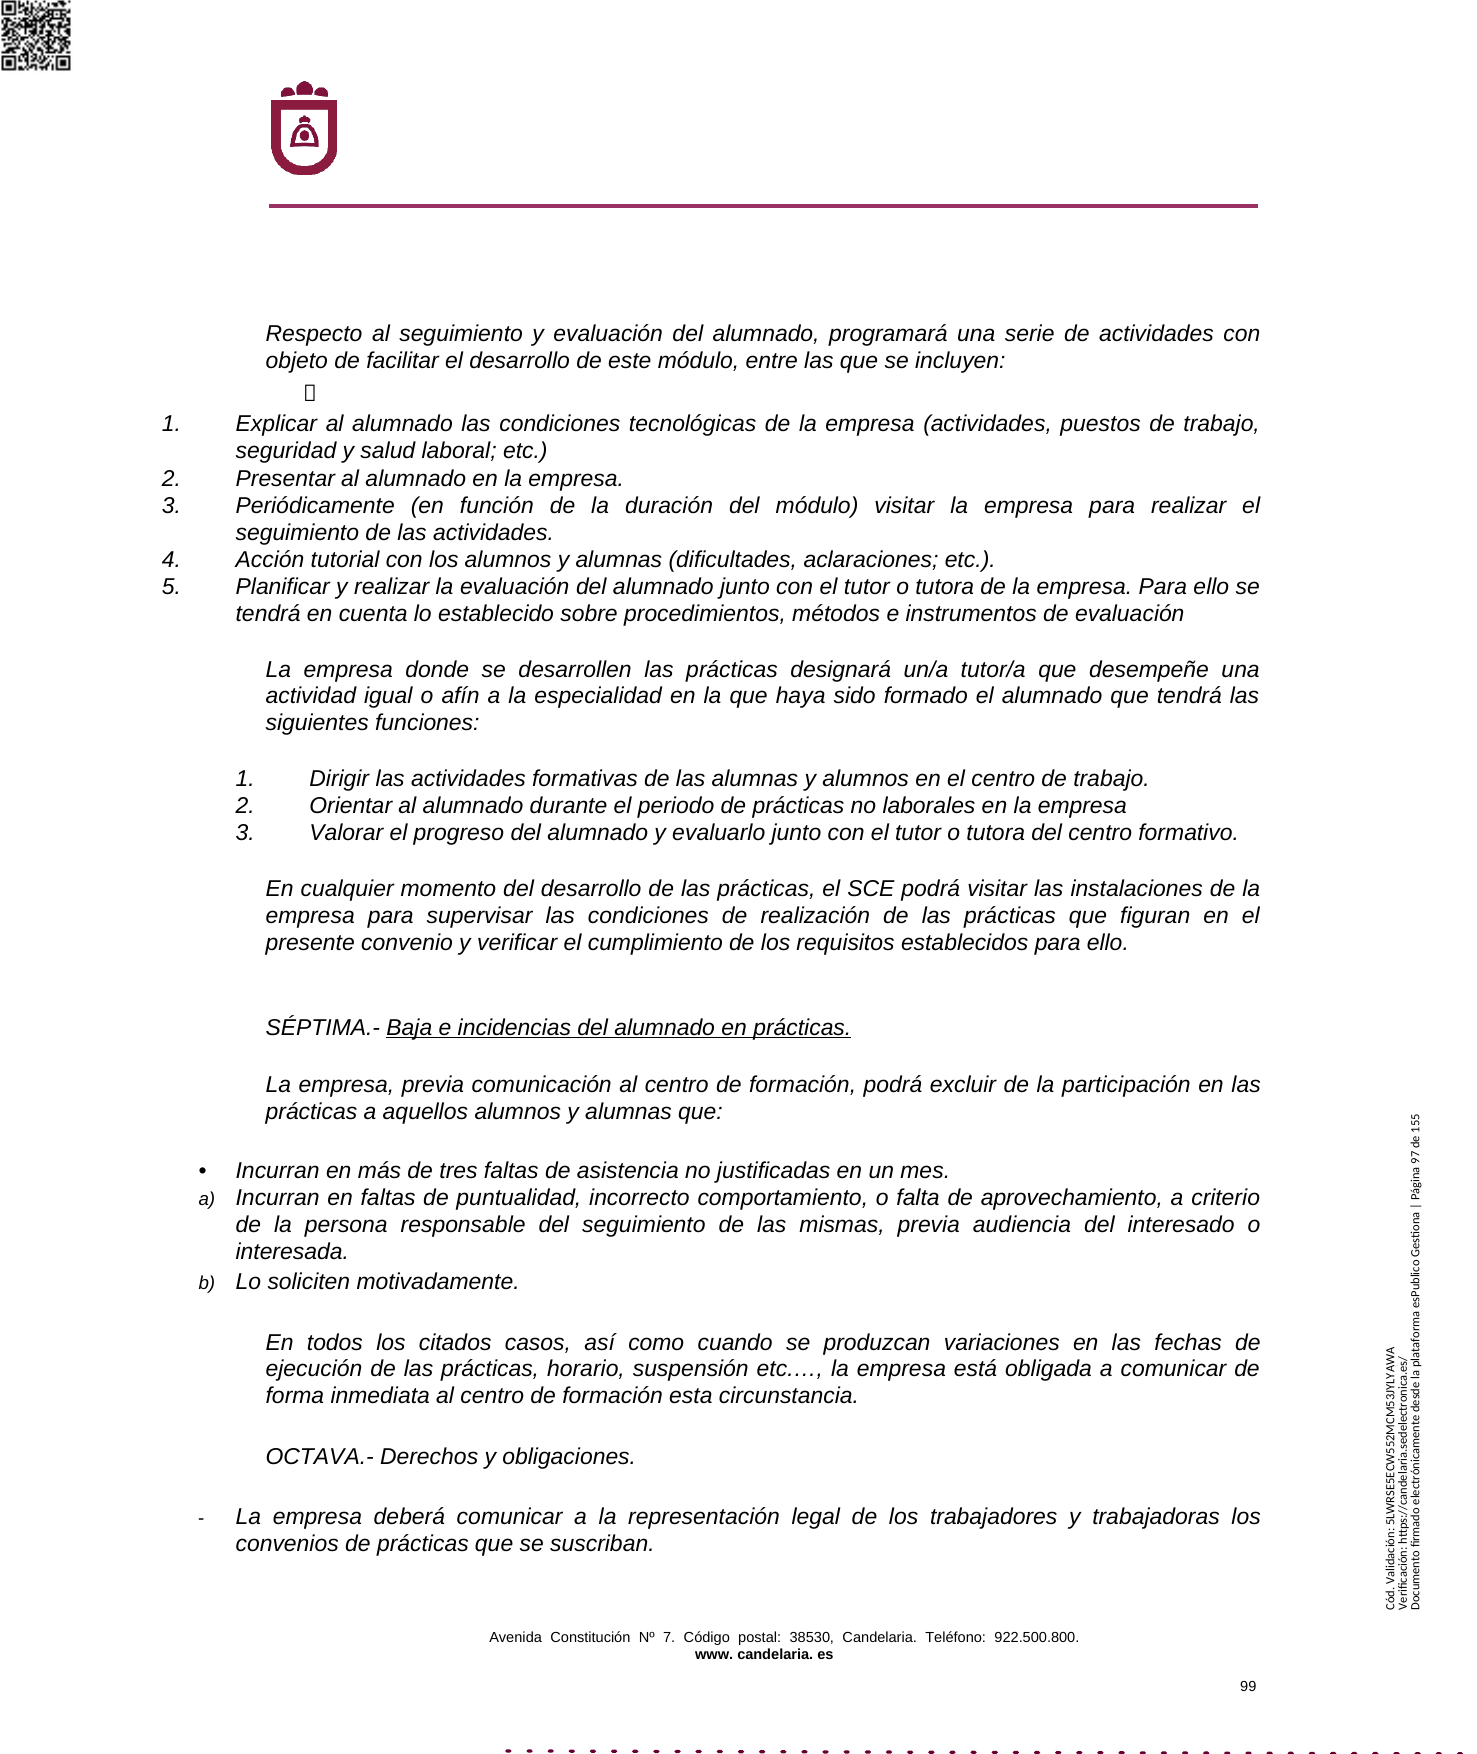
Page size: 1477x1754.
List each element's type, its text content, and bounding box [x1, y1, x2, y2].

list Incurran en faltas de puntualidad, incorrecto comportamiento, o falta de aprovechamiento, a criterio de la persona responsable del seguimiento de las mismas, previa audiencia del interesado o interesada. [198, 1184, 1263, 1264]
text La empresa donde se desarrollen las prácticas designará un/a tutor/a que desempeñe una actividad igual o afín a la especialidad en la que haya sido formado el alumnado que tendrá las siguientes funciones: [265, 656, 1263, 736]
list Valorar el progreso del alumnado y evaluarlo junto con el tutor o tutora del centro formativo. [235, 819, 1263, 846]
text  [303, 377, 1300, 408]
text En cualquier momento del desarrollo de las prácticas, el SCE podrá visitar las instalaciones de la empresa para supervisar las condiciones de realización de las prácticas que figuran en el presente convenio y verificar el cumplimiento de los requisitos establecidos para ello. [265, 875, 1263, 955]
list Planificar y realizar la evaluación del alumnado junto con el tutor o tutora de la empresa. Para ello se tendrá en cuenta lo establecido sobre procedimientos, métodos e instrumentos de evaluación [162, 573, 1263, 626]
list Explicar al alumnado las condiciones tecnológicas de la empresa (actividades, puestos de trabajo, seguridad y salud laboral; etc.) [162, 410, 1263, 463]
list Periódicamente (en función de la duración del módulo) visitar la empresa para realizar el seguimiento de las actividades. [162, 492, 1263, 545]
list Incurran en más de tres faltas de asistencia no justificadas en un mes. [198, 1157, 1263, 1183]
list Presentar al alumnado en la empresa. [162, 464, 1263, 491]
text OCTAVA.- Derechos y obligaciones. [265, 1443, 1263, 1469]
list Orientar al alumnado durante el periodo de prácticas no laborales en la empresa [235, 792, 1263, 818]
list Lo soliciten motivadamente. [198, 1268, 1263, 1294]
text La empresa, previa comunicación al centro de formación, podrá excluir de la participación en las prácticas a aquellos alumnos y alumnas que: [265, 1071, 1263, 1124]
text En todos los citados casos, así como cuando se produzcan variaciones en las fechas de ejecución de las prácticas, horario, suspensión etc.…, la empresa está obligada a comunicar de forma inmediata al centro de formación esta circunstancia. [265, 1328, 1263, 1409]
list Dirigir las actividades formativas de las alumnas y alumnos en el centro de trabajo. [235, 765, 1263, 791]
text SÉPTIMA.- Baja e incidencias del alumnado en prácticas. [265, 1012, 1264, 1041]
list Acción tutorial con los alumnos y alumnas (dificultades, aclaraciones; etc.). [162, 546, 1263, 572]
text Respecto al seguimiento y evaluación del alumnado, programará una serie de actividades con objeto de facilitar el desarrollo de este módulo, entre las que se incluyen: [265, 320, 1263, 373]
list La empresa deberá comunicar a la representación legal de los trabajadores y trabajadoras los convenios de prácticas que se suscriban. [198, 1503, 1263, 1556]
